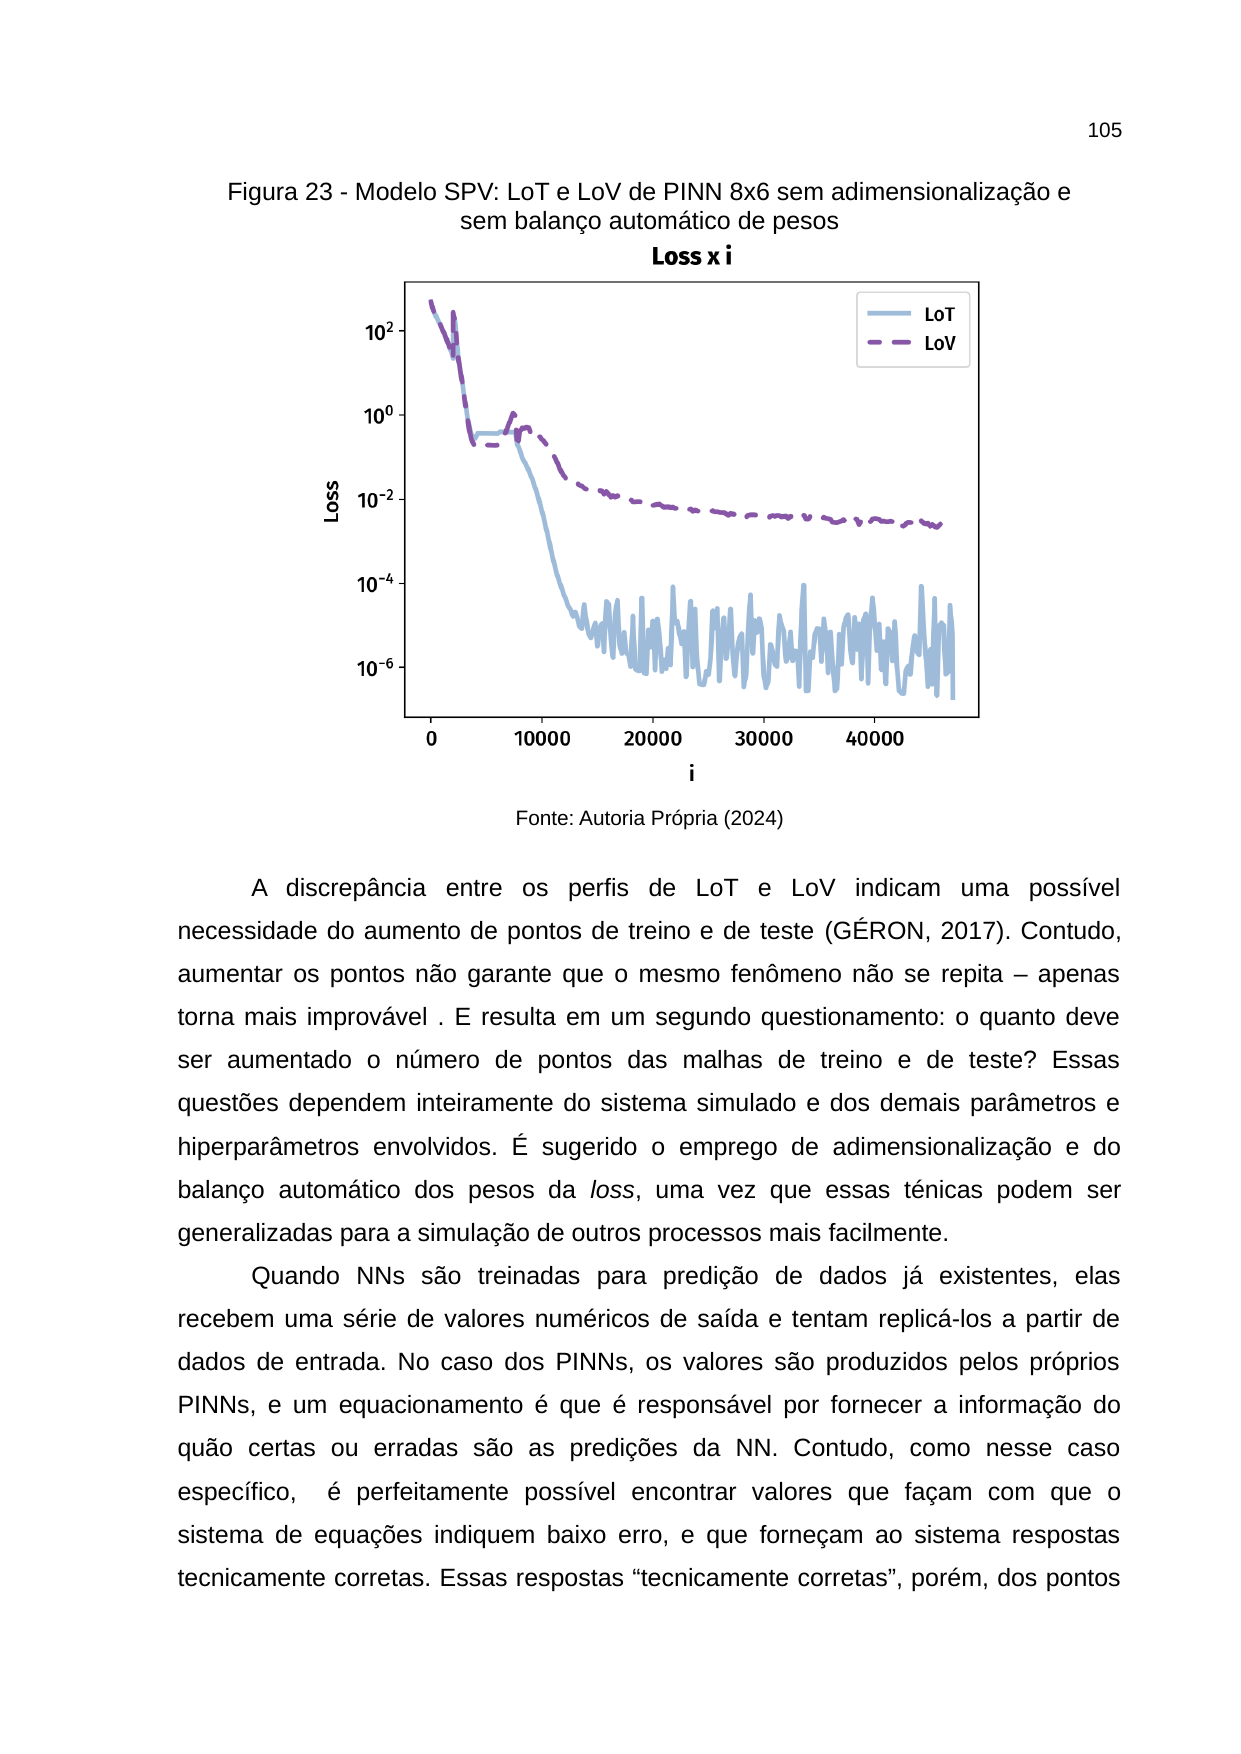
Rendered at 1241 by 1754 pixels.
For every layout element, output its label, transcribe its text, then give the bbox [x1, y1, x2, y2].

text A discrepância entre os perfis de LoT e LoV indicam uma possível necessidade do aumento de pontos de treino e de teste (GÉRON, 2017). Contudo, aumentar os pontos não garante que o mesmo fenômeno não se repita – apenas torna mais improvável . E resulta em um segundo questionamento: o quanto deve ser aumentado o número de pontos das malhas de treino e de teste? Essas questões dependem inteiramente do sistema simulado e dos demais parâmetros e hiperparâmetros envolvidos. É sugerido o emprego de adimensionalização e do balanço automático dos pesos da loss, uma vez que essas ténicas podem ser generalizadas para a simulação de outros processos mais facilmente. [177, 873, 1122, 1246]
picture [309, 234, 990, 797]
text Fonte: Autoria Própria (2024) [177, 177, 1122, 829]
text Quando NNs são treinadas para predição de dados já existentes, elas recebem uma série de valores numéricos de saída e tentam replicá-los a partir de dados de entrada. No caso dos PINNs, os valores são produzidos pelos próprios PINNs, e um equacionamento é que é responsável por fornecer a informação do quão certas ou erradas são as predições da NN. Contudo, como nesse caso específico, é perfeitamente possível encontrar valores que façam com que o sistema de equações indiquem baixo erro, e que forneçam ao sistema respostas tecnicamente corretas. Essas respostas “tecnicamente corretas”, porém, dos pontos [177, 1261, 1122, 1591]
text Figura 23 - Modelo SPV: LoT e LoV de PINN 8x6 sem adimensionalização e sem balanço automático de pesos [208, 177, 1091, 234]
